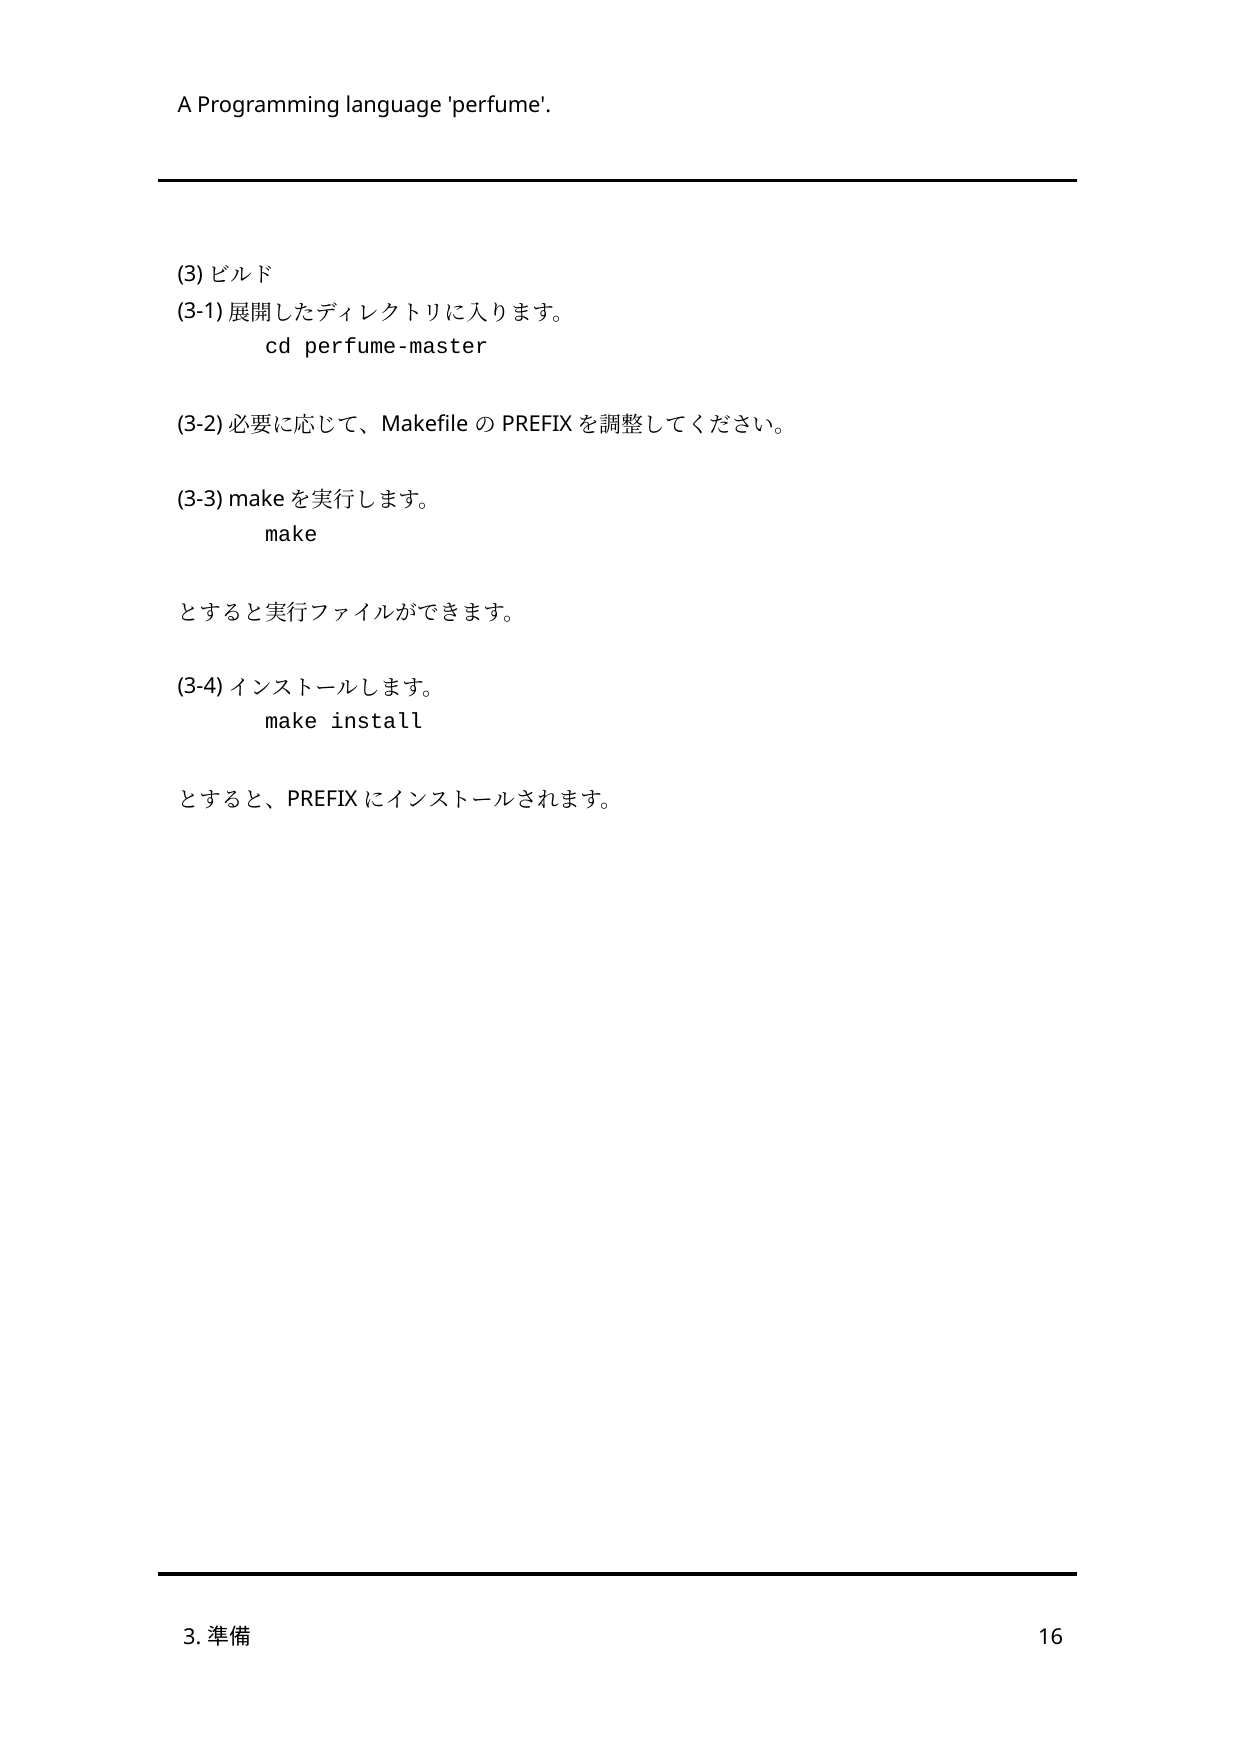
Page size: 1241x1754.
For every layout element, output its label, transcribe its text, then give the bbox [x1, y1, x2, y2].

text (3-4) インストールします。 [177, 667, 1063, 704]
text とすると、PREFIX にインストールされます。 [177, 779, 1063, 817]
text make [177, 517, 1063, 554]
text (3-1) 展開したディレクトリに入ります。 [177, 292, 1063, 329]
text (3) ビルド [177, 254, 1063, 292]
text (3-3) makeを実行します。 [177, 479, 1063, 517]
text とすると実行ファイルができます。 [177, 592, 1063, 629]
text cd perfume-master [177, 329, 1063, 367]
text (3-2) 必要に応じて、Makefile の PREFIX を調整してください。 [177, 404, 1063, 442]
text make install [177, 704, 1063, 742]
